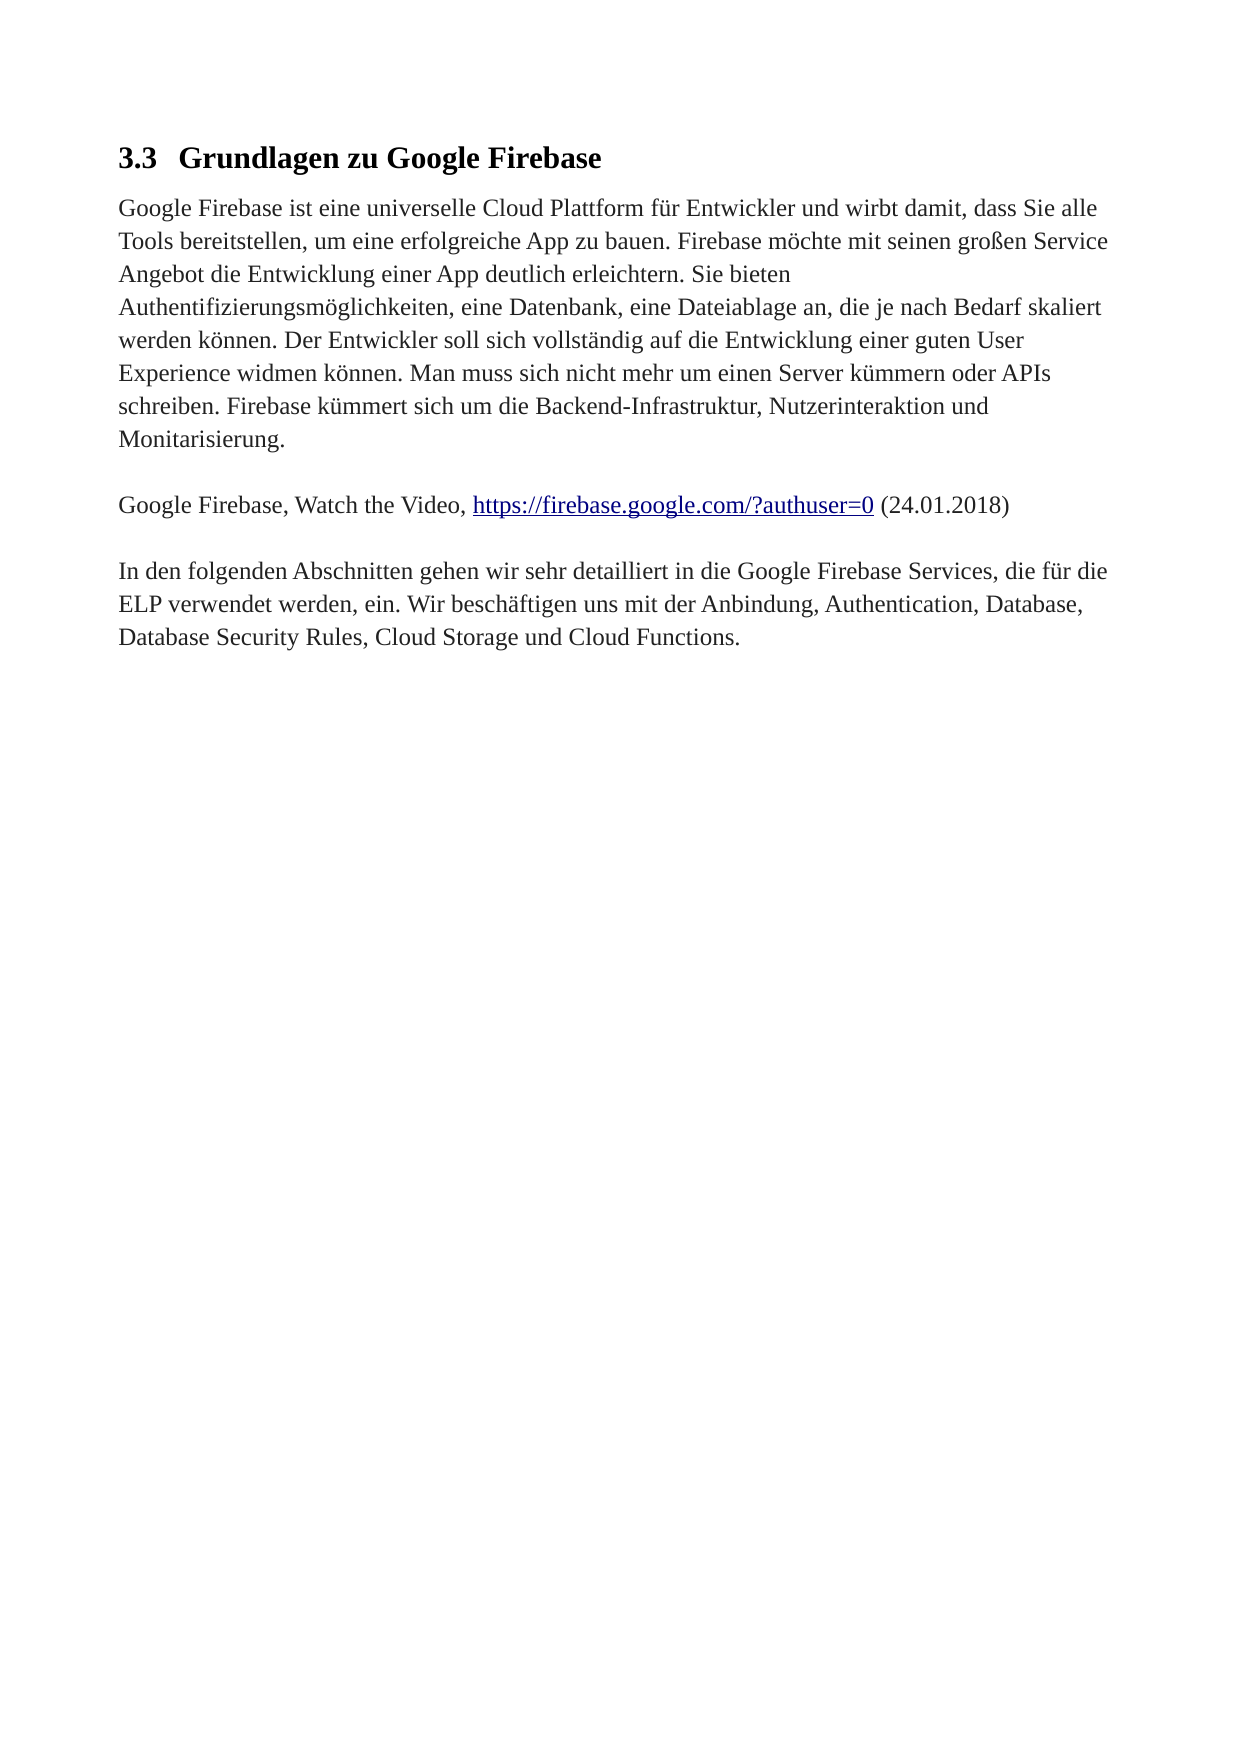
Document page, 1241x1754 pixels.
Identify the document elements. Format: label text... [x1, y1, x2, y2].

subtitle Grundlagen zu Google Firebase [118, 139, 1122, 175]
text In den folgenden Abschnitten gehen wir sehr detailliert in die Google Firebase Services, die für die ELP verwendet werden, ein. Wir beschäftigen uns mit der Anbindung, Authentication, Database, Database Security Rules, Cloud Storage und Cloud Functions. [118, 556, 1122, 651]
text Google Firebase, Watch the Video, https://firebase.google.com/?authuser=0 (24.01.2018) [118, 490, 1122, 519]
text Google Firebase ist eine universelle Cloud Plattform für Entwickler und wirbt damit, dass Sie alle Tools bereitstellen, um eine erfolgreiche App zu bauen. Firebase möchte mit seinen großen Service Angebot die Entwicklung einer App deutlich erleichtern. Sie bieten Authentifizierungsmöglichkeiten, eine Datenbank, eine Dateiablage an, die je nach Bedarf skaliert werden können. Der Entwickler soll sich vollständig auf die Entwicklung einer guten User Experience widmen können. Man muss sich nicht mehr um einen Server kümmern oder APIs schreiben. Firebase kümmert sich um die Backend-Infrastruktur, Nutzerinteraktion und Monitarisierung. [118, 193, 1122, 453]
